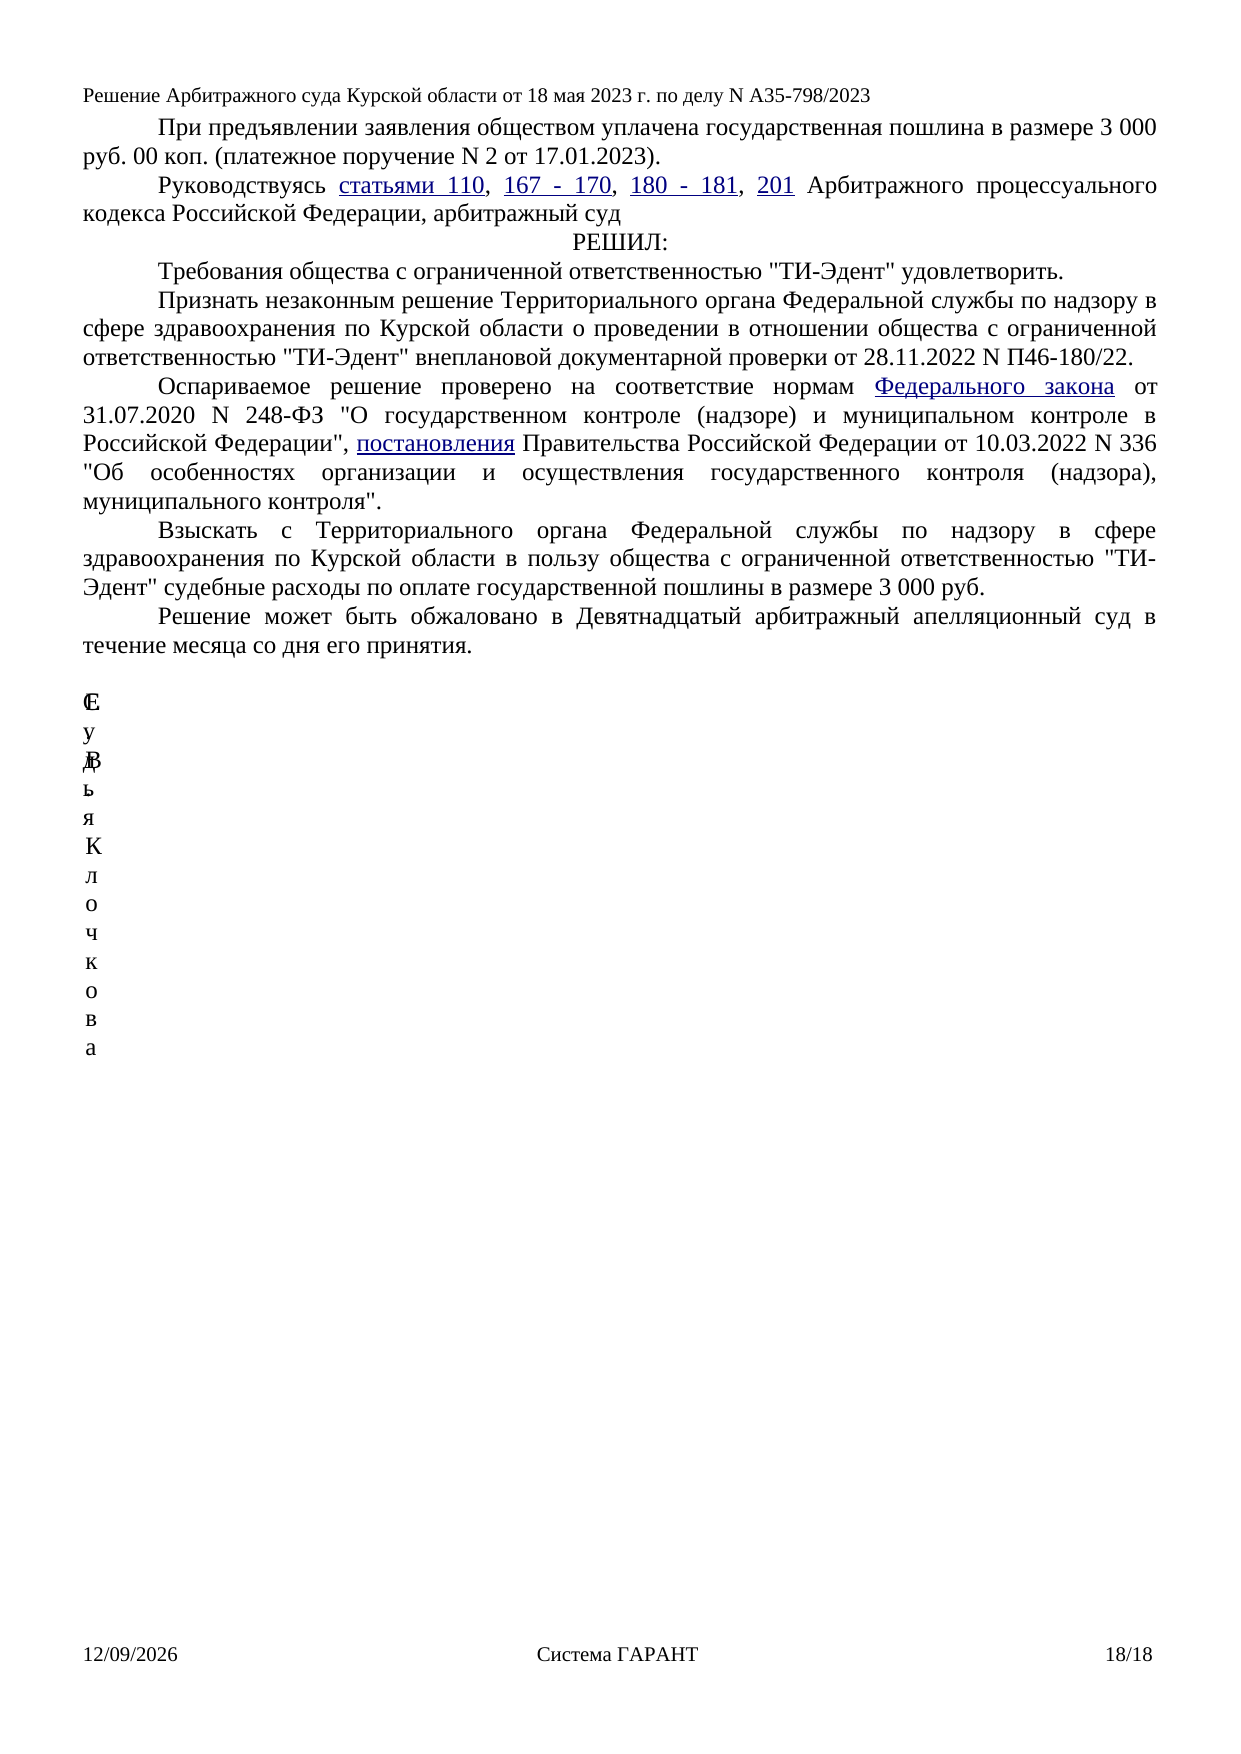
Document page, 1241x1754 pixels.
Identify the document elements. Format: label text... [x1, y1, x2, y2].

text При предъявлении заявления обществом уплачена государственная пошлина в размере 3 000 руб. 00 коп. (платежное поручение N 2 от 17.01.2023). [83, 112, 1157, 170]
text Признать незаконным решение Территориального органа Федеральной службы по надзору в сфере здравоохранения по Курской области о проведении в отношении общества с ограниченной ответственностью "ТИ-Эдент" внеплановой документарной проверки от 28.11.2022 N П46-180/22. [83, 285, 1157, 371]
text Решение может быть обжаловано в Девятнадцатый арбитражный апелляционный суд в течение месяца со дня его принятия. [83, 601, 1157, 658]
text Руководствуясь статьями 110, 167 - 170, 180 - 181, 201 Арбитражного процессуального кодекса Российской Федерации, арбитражный суд [83, 170, 1157, 227]
text Требования общества с ограниченной ответственностью "ТИ-Эдент" удовлетворить. [83, 256, 1157, 285]
text Взыскать с Территориального органа Федеральной службы по надзору в сфере здравоохранения по Курской области в пользу общества с ограниченной ответственностью "ТИ-Эдент" судебные расходы по оплате государственной пошлины в размере 3 000 руб. [83, 515, 1157, 601]
text РЕШИЛ: [83, 227, 1157, 256]
text Оспариваемое решение проверено на соответствие нормам Федерального закона от 31.07.2020 N 248-ФЗ "О государственном контроле (надзоре) и муниципальном контроле в Российской Федерации", постановления Правительства Российской Федерации от 10.03.2022 N 336 "Об особенностях организации и осуществления государственного контроля (надзора), муниципального контроля". [83, 371, 1157, 515]
